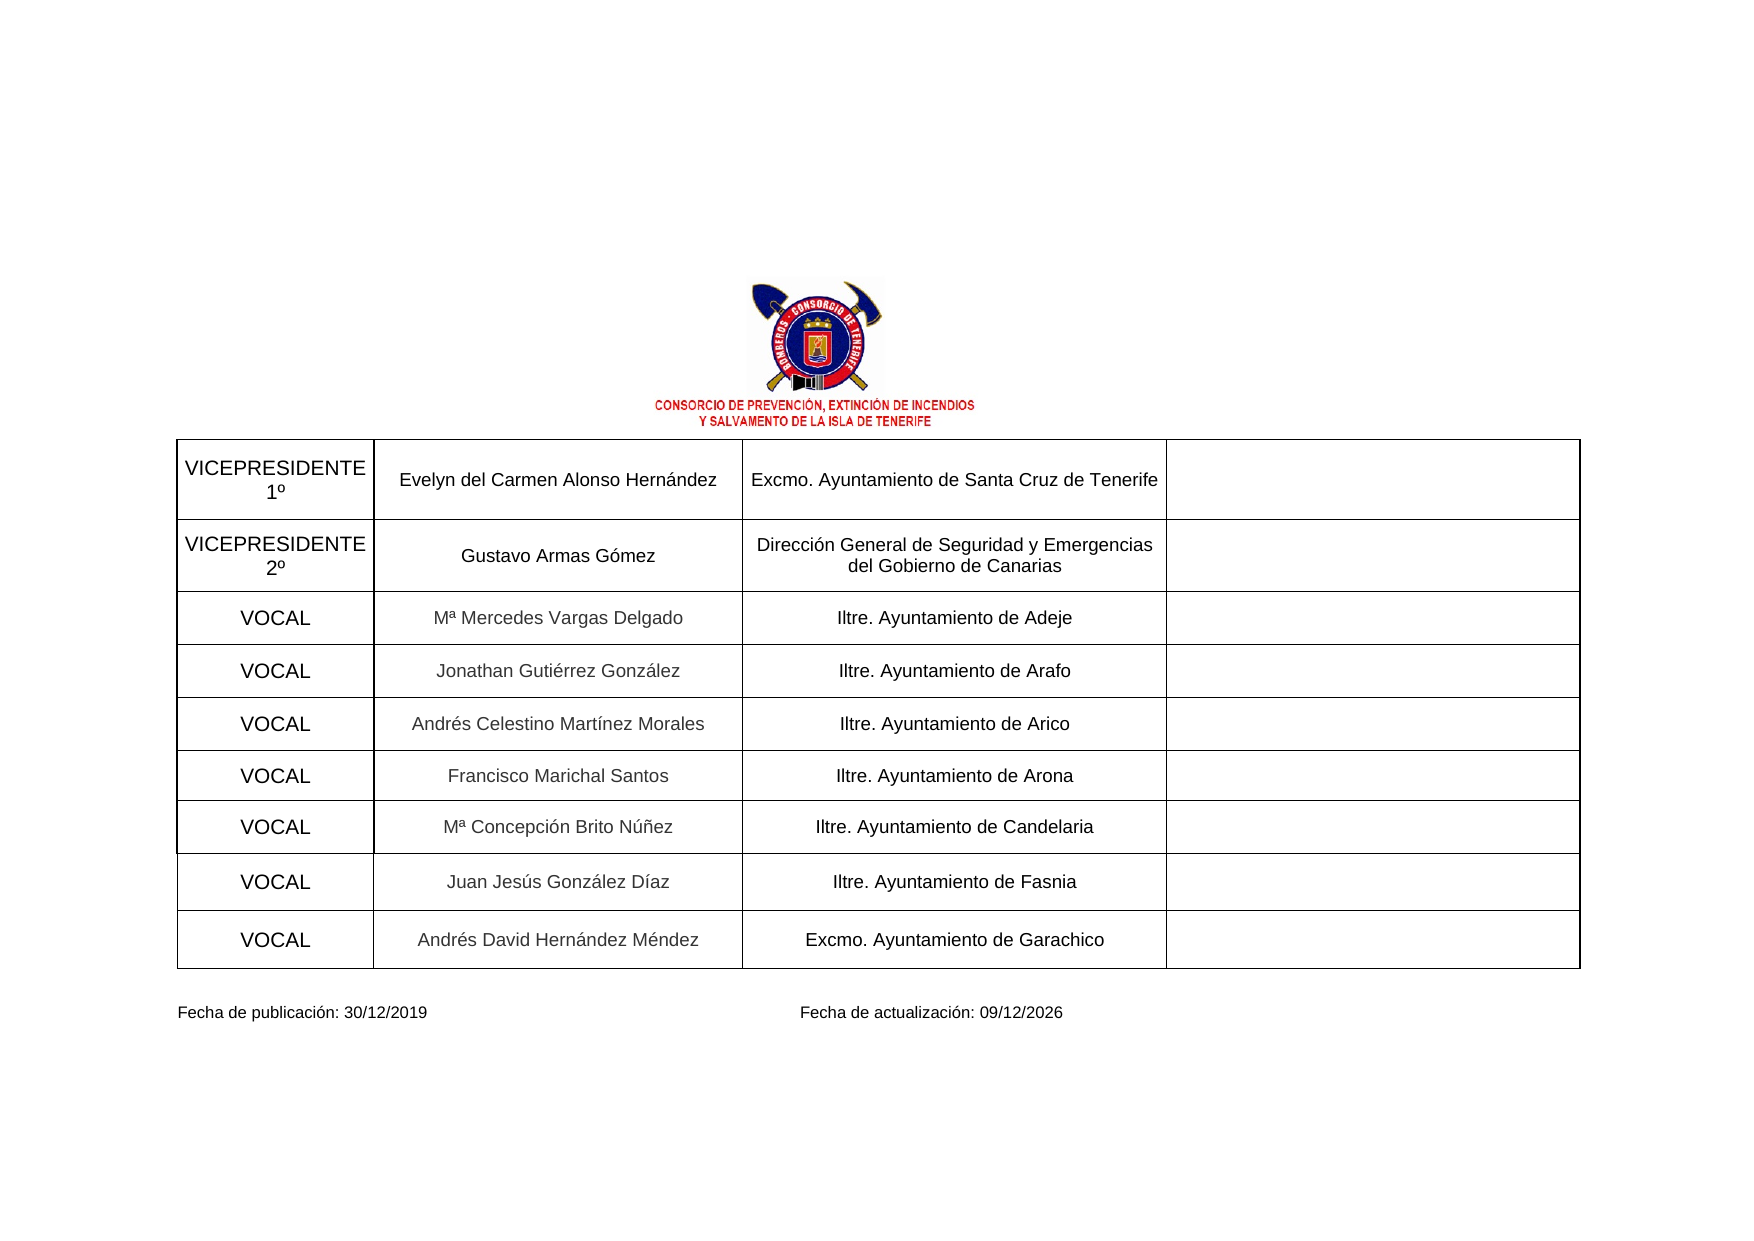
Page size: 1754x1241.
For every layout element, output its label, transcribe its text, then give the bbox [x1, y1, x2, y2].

table_cell VOCAL [178, 911, 373, 968]
table_cell Andrés David Hernández Méndez [374, 911, 742, 968]
table_cell Juan Jesús González Díaz [374, 854, 742, 910]
table_cell Evelyn del Carmen Alonso Hernández [375, 440, 742, 519]
table_cell Francisco Marichal Santos [375, 751, 742, 800]
table_cell Iltre. Ayuntamiento de Arona [743, 751, 1166, 800]
table_cell Iltre. Ayuntamiento de Arico [743, 698, 1166, 750]
table_cell [1167, 854, 1579, 910]
table_cell VOCAL [178, 592, 373, 644]
table_cell [1167, 520, 1579, 591]
table_cell Iltre. Ayuntamiento de Adeje [743, 592, 1166, 644]
table_cell [1167, 440, 1579, 519]
table_cell Iltre. Ayuntamiento de Candelaria [743, 801, 1166, 852]
table_cell Gustavo Armas Gómez [375, 520, 742, 591]
table_cell Mª Concepción Brito Núñez [375, 801, 742, 852]
table_cell VOCAL [178, 801, 373, 852]
table_cell Iltre. Ayuntamiento de Arafo [743, 645, 1166, 697]
table_cell Excmo. Ayuntamiento de Santa Cruz de Tenerife [743, 440, 1166, 519]
table_cell VOCAL [178, 854, 373, 910]
table_cell [1167, 645, 1579, 697]
table_cell [1167, 911, 1579, 968]
table_cell VOCAL [178, 751, 373, 800]
table_cell Iltre. Ayuntamiento de Fasnia [743, 854, 1166, 910]
table_cell [1167, 698, 1579, 750]
table_cell [1167, 801, 1579, 852]
table_cell VICEPRESIDENTE 1º [178, 440, 373, 519]
table_cell VOCAL [178, 698, 373, 750]
table_cell [1167, 751, 1579, 800]
table_cell Jonathan Gutiérrez González [375, 645, 742, 697]
table_cell VICEPRESIDENTE 2º [178, 520, 373, 591]
table_cell VOCAL [178, 645, 373, 697]
table_cell Excmo. Ayuntamiento de Garachico [743, 911, 1166, 968]
table_cell Andrés Celestino Martínez Morales [375, 698, 742, 750]
table_cell [1167, 592, 1579, 644]
table_cell Mª Mercedes Vargas Delgado [375, 592, 742, 644]
table_cell Dirección General de Seguridad y Emergencias del Gobierno de Canarias [743, 520, 1166, 591]
